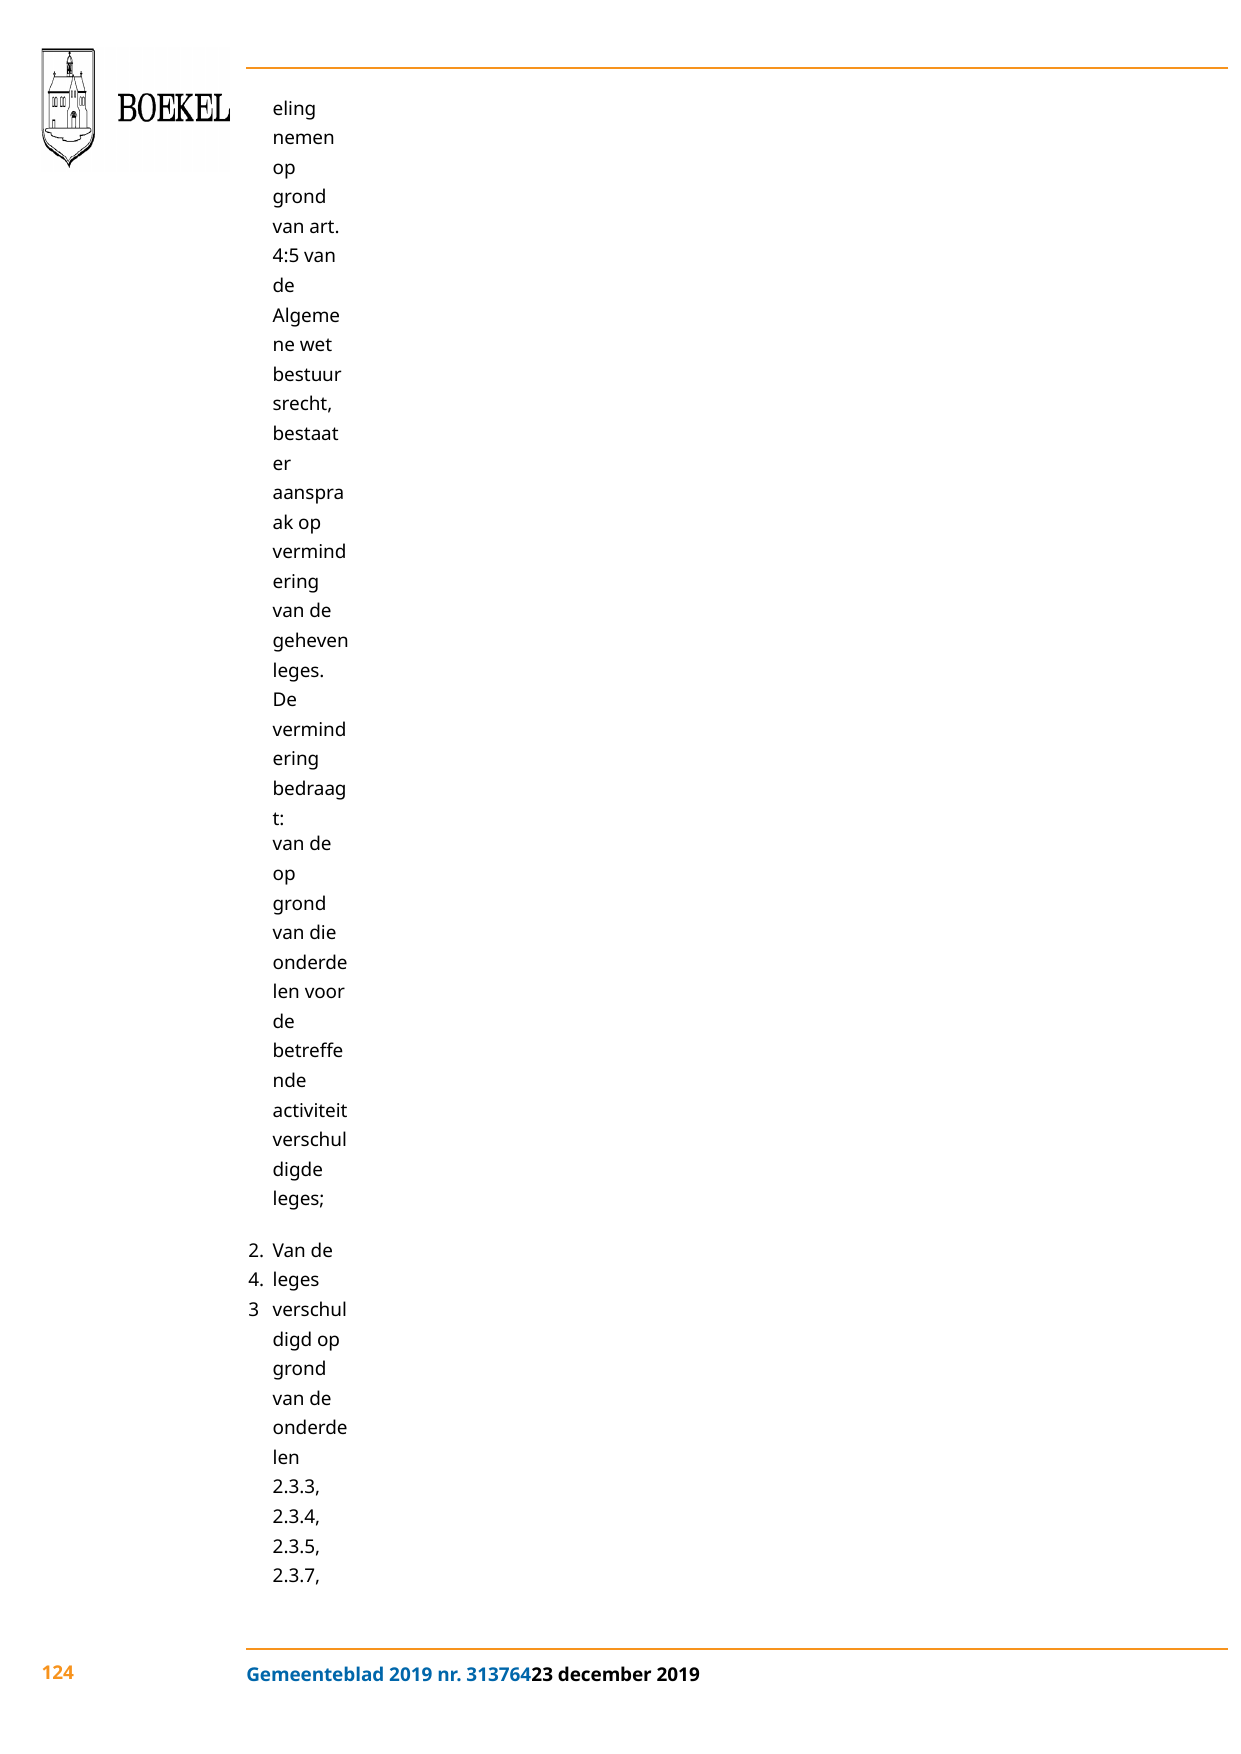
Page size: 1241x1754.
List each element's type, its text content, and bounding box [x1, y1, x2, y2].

table_cell [1031, 831, 1071, 1211]
table_cell [991, 1211, 1031, 1237]
table_cell [790, 1211, 830, 1237]
table_cell [590, 831, 630, 1211]
table_cell [550, 95, 590, 831]
table_cell [409, 1211, 429, 1237]
table_cell [750, 831, 790, 1211]
table_cell [991, 831, 1031, 1211]
table_cell [389, 831, 409, 1211]
table_cell [248, 1211, 272, 1237]
table_cell [369, 831, 389, 1211]
table_cell [349, 1237, 369, 1588]
table_cell [1071, 1237, 1111, 1588]
table_cell [550, 1211, 590, 1237]
table_cell [710, 1237, 750, 1588]
table_cell [670, 1237, 710, 1588]
table_cell [510, 831, 549, 1211]
table_cell [1111, 831, 1152, 1211]
table_cell [369, 95, 389, 831]
table_cell [911, 831, 951, 1211]
table_cell [389, 1211, 409, 1237]
table_cell [248, 831, 272, 1211]
table_cell [870, 95, 911, 831]
table_cell [670, 95, 710, 831]
table_cell [911, 95, 951, 831]
table_cell [951, 95, 991, 831]
table_cell [830, 831, 870, 1211]
table_cell [429, 1211, 469, 1237]
table_cell [369, 1237, 389, 1588]
table_cell [550, 831, 590, 1211]
table_cell [790, 1237, 830, 1588]
table_cell [1071, 1211, 1111, 1237]
table_cell [469, 1237, 509, 1588]
table_cell [389, 95, 409, 831]
table_cell [369, 1211, 389, 1237]
table_cell [1071, 95, 1111, 831]
table_cell [870, 831, 911, 1211]
table_cell [409, 95, 429, 831]
table_cell [349, 1211, 369, 1237]
table_cell [1031, 95, 1071, 831]
table_cell [248, 95, 272, 831]
table_cell van de op grond van die onderdelen voor de betreffende activiteit verschuldigde leges; [273, 831, 349, 1211]
table_cell [429, 95, 469, 831]
table_cell [991, 95, 1031, 831]
table_cell [911, 1211, 951, 1237]
table_cell eling nemen op grond van art. 4:5 van de Algemene wet bestuursrecht, bestaat er aanspraak op vermindering van de geheven leges. De vermindering bedraagt: [273, 95, 349, 831]
table_cell [750, 95, 790, 831]
table_cell Van de leges verschuldigd op grond van de onderdelen 2.3.3, 2.3.4, 2.3.5, 2.3.7, [273, 1237, 349, 1588]
table_cell [710, 831, 750, 1211]
table_cell [429, 831, 469, 1211]
table_cell [750, 1211, 790, 1237]
table_cell [630, 831, 670, 1211]
table_cell [469, 95, 509, 831]
table_cell [830, 1211, 870, 1237]
table_cell [710, 1211, 750, 1237]
table_cell [830, 1237, 870, 1588]
table_cell [790, 95, 830, 831]
table_cell [469, 1211, 509, 1237]
table_cell [991, 1237, 1031, 1588]
table_cell [1111, 95, 1152, 831]
table_cell [951, 1211, 991, 1237]
table_cell [510, 95, 549, 831]
table_cell [1031, 1237, 1071, 1588]
table_cell [409, 1237, 429, 1588]
table_cell [590, 95, 630, 831]
table_cell [710, 95, 750, 831]
table_cell [750, 1237, 790, 1588]
table_cell [951, 831, 991, 1211]
table_cell [349, 831, 369, 1211]
table_cell [630, 95, 670, 831]
table_cell [1071, 831, 1111, 1211]
table_cell [590, 1211, 630, 1237]
table_cell [550, 1237, 590, 1588]
table_cell [1111, 1237, 1152, 1588]
table_cell [670, 1211, 710, 1237]
table_cell [870, 1237, 911, 1588]
table_cell [630, 1237, 670, 1588]
table_cell [790, 831, 830, 1211]
table_cell [951, 1237, 991, 1588]
table_cell [389, 1237, 409, 1588]
table_cell [429, 1237, 469, 1588]
table_cell [510, 1237, 549, 1588]
table_cell [273, 1211, 349, 1237]
table_cell [670, 831, 710, 1211]
table_cell [830, 95, 870, 831]
table_cell 2.4.3 [248, 1237, 272, 1588]
table_cell [469, 831, 509, 1211]
picture [41, 47, 231, 172]
table_cell [911, 1237, 951, 1588]
table_cell [1031, 1211, 1071, 1237]
table_cell [510, 1211, 549, 1237]
table_cell [870, 1211, 911, 1237]
table_cell [630, 1211, 670, 1237]
table_cell [1111, 1211, 1152, 1237]
table_cell [409, 831, 429, 1211]
table_cell [349, 95, 369, 831]
table_cell [590, 1237, 630, 1588]
